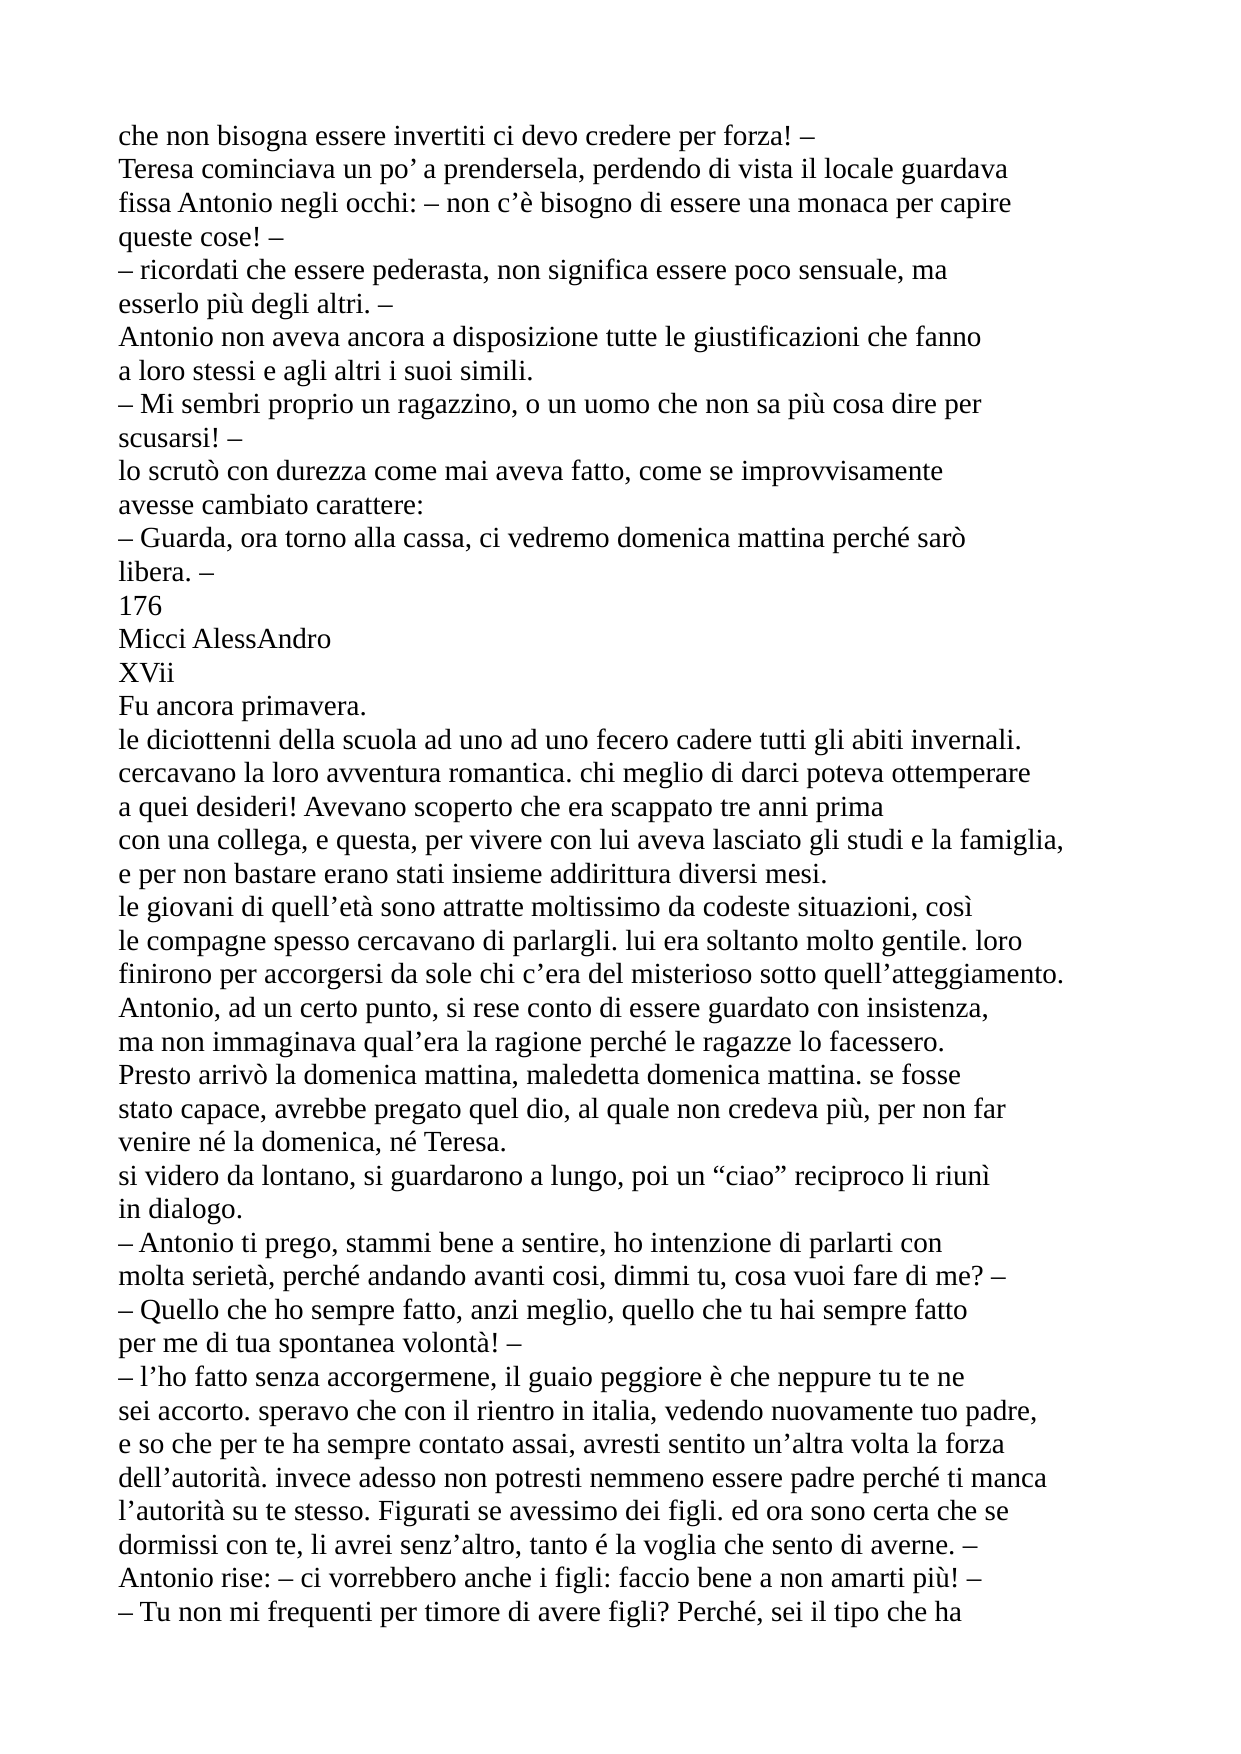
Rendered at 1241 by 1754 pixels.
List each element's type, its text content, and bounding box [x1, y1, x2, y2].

text – l’ho fatto senza accorgermene, il guaio peggiore è che neppure tu te ne [118, 1359, 1122, 1393]
text Antonio, ad un certo punto, si rese conto di essere guardato con insistenza, [118, 990, 1122, 1024]
text libera. – [118, 554, 1122, 588]
text finirono per accorgersi da sole chi c’era del misterioso sotto quell’atteggiamento. [118, 957, 1122, 990]
text – ricordati che essere pederasta, non significa essere poco sensuale, ma [118, 252, 1122, 286]
text avesse cambiato carattere: [118, 487, 1122, 521]
text lo scrutò con durezza come mai aveva fatto, come se improvvisamente [118, 453, 1122, 487]
text e per non bastare erano stati insieme addirittura diversi mesi. [118, 856, 1122, 889]
text l’autorità su te stesso. Figurati se avessimo dei figli. ed ora sono certa che se [118, 1493, 1122, 1527]
text venire né la domenica, né Teresa. [118, 1124, 1122, 1158]
text Fu ancora primavera. [118, 688, 1122, 722]
text 176 [118, 588, 1122, 621]
text Presto arrivò la domenica mattina, maledetta domenica mattina. se fosse [118, 1057, 1122, 1091]
text scusarsi! – [118, 420, 1122, 453]
text – Guarda, ora torno alla cassa, ci vedremo domenica mattina perché sarò [118, 521, 1122, 554]
text – Antonio ti prego, stammi bene a sentire, ho intenzione di parlarti con [118, 1225, 1122, 1258]
text che non bisogna essere invertiti ci devo credere per forza! – [118, 118, 1122, 152]
text XVii [118, 655, 1122, 688]
text cercavano la loro avventura romantica. chi meglio di darci poteva ottemperare [118, 755, 1122, 789]
text dell’autorità. invece adesso non potresti nemmeno essere padre perché ti manca [118, 1460, 1122, 1493]
text stato capace, avrebbe pregato quel dio, al quale non credeva più, per non far [118, 1091, 1122, 1124]
text con una collega, e questa, per vivere con lui aveva lasciato gli studi e la famiglia, [118, 822, 1122, 856]
text sei accorto. speravo che con il rientro in italia, vedendo nuovamente tuo padre, [118, 1393, 1122, 1426]
text fissa Antonio negli occhi: – non c’è bisogno di essere una monaca per capire [118, 185, 1122, 219]
text – Mi sembri proprio un ragazzino, o un uomo che non sa più cosa dire per [118, 386, 1122, 420]
text queste cose! – [118, 219, 1122, 252]
text dormissi con te, li avrei senz’altro, tanto é la voglia che sento di averne. – [118, 1527, 1122, 1560]
text – Quello che ho sempre fatto, anzi meglio, quello che tu hai sempre fatto [118, 1292, 1122, 1326]
text e so che per te ha sempre contato assai, avresti sentito un’altra volta la forza [118, 1426, 1122, 1460]
text esserlo più degli altri. – [118, 286, 1122, 319]
text in dialogo. [118, 1191, 1122, 1225]
text a loro stessi e agli altri i suoi simili. [118, 353, 1122, 386]
text ma non immaginava qual’era la ragione perché le ragazze lo facessero. [118, 1024, 1122, 1057]
text si videro da lontano, si guardarono a lungo, poi un “ciao” reciproco li riunì [118, 1158, 1122, 1191]
text le giovani di quell’età sono attratte moltissimo da codeste situazioni, così [118, 889, 1122, 923]
text le diciottenni della scuola ad uno ad uno fecero cadere tutti gli abiti invernali. [118, 722, 1122, 755]
text per me di tua spontanea volontà! – [118, 1326, 1122, 1359]
text – Tu non mi frequenti per timore di avere figli? Perché, sei il tipo che ha [118, 1594, 1122, 1627]
text Antonio non aveva ancora a disposizione tutte le giustificazioni che fanno [118, 319, 1122, 353]
text le compagne spesso cercavano di parlargli. lui era soltanto molto gentile. loro [118, 923, 1122, 957]
text Micci AlessAndro [118, 621, 1122, 655]
text Teresa cominciava un po’ a prendersela, perdendo di vista il locale guardava [118, 152, 1122, 185]
text a quei desideri! Avevano scoperto che era scappato tre anni prima [118, 789, 1122, 822]
text molta serietà, perché andando avanti cosi, dimmi tu, cosa vuoi fare di me? – [118, 1258, 1122, 1292]
text Antonio rise: – ci vorrebbero anche i figli: faccio bene a non amarti più! – [118, 1560, 1122, 1594]
